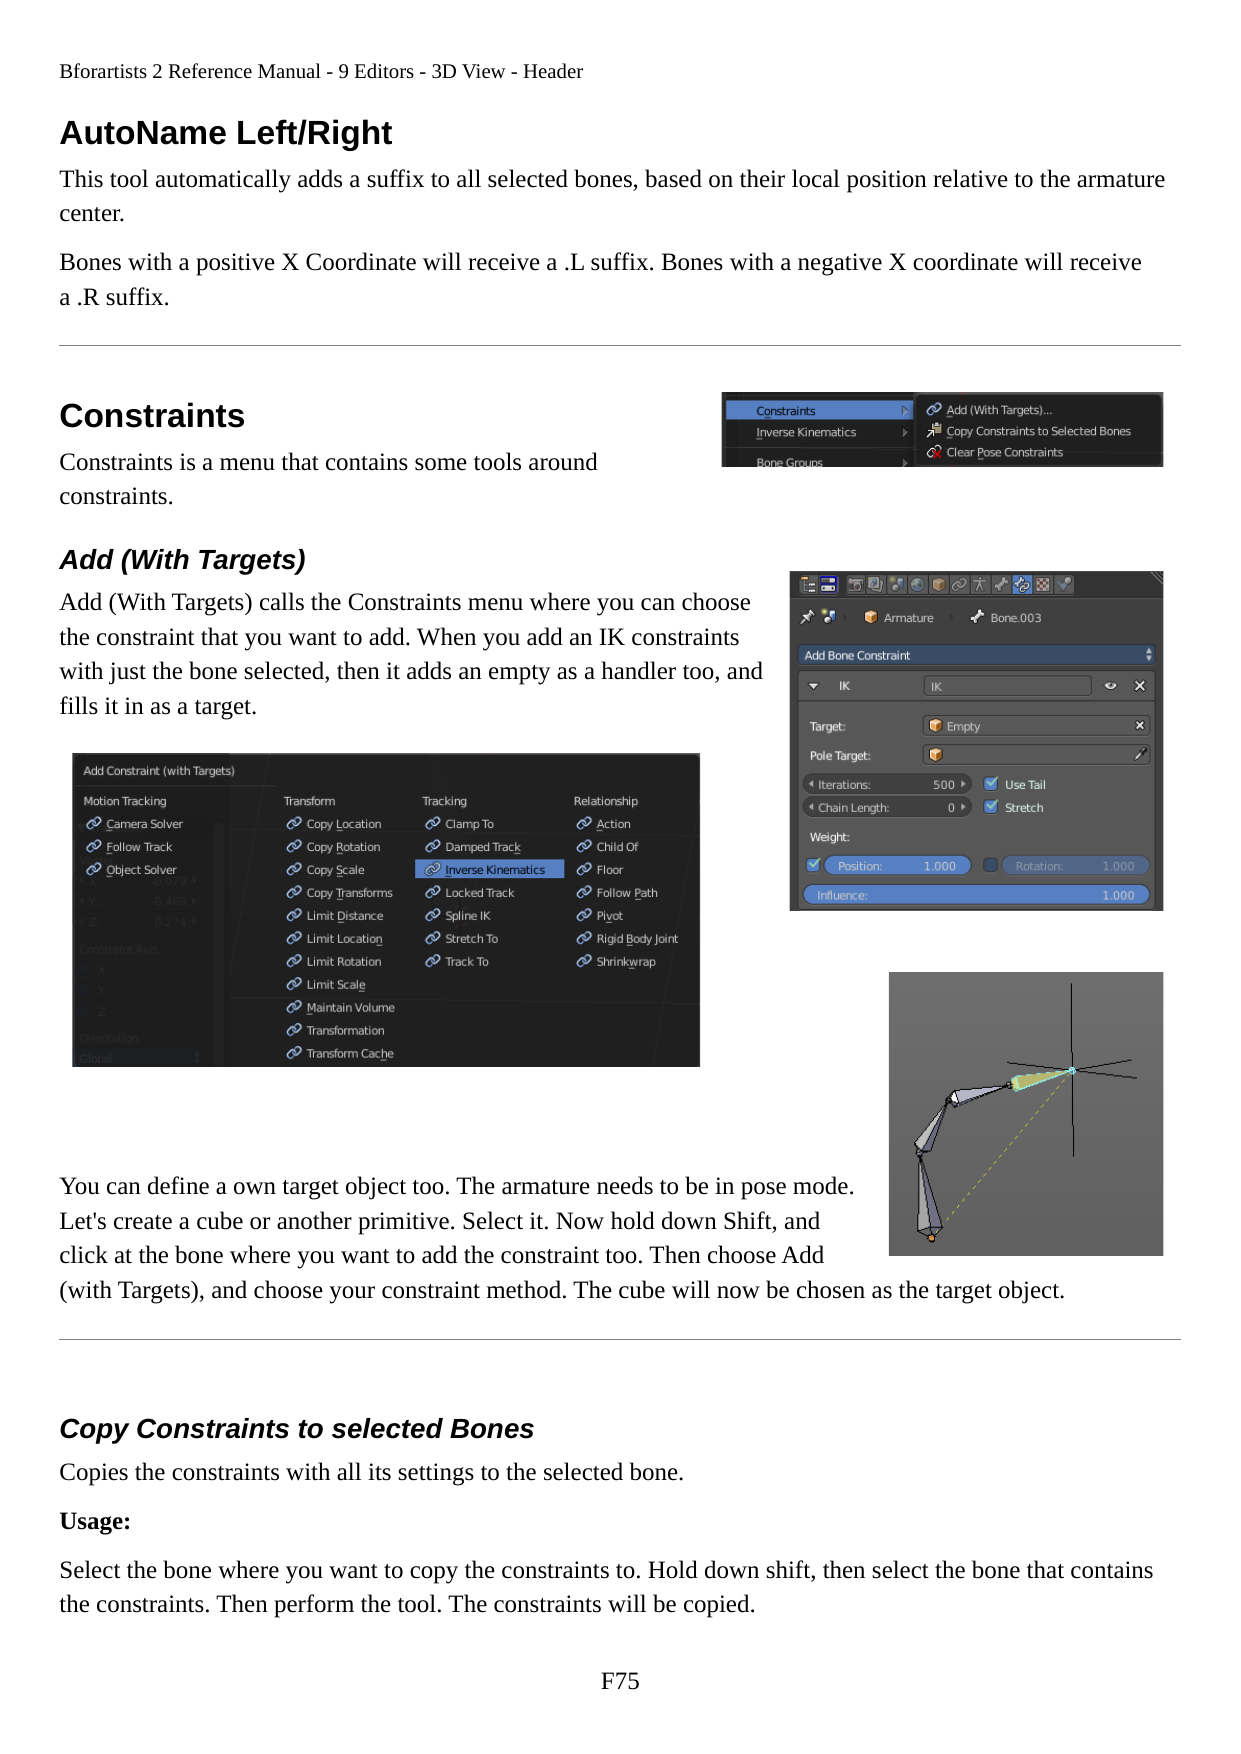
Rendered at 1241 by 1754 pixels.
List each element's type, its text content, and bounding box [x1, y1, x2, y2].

text This tool automatically adds a suffix to all selected bones, based on their local position relative to the armature center. [59, 164, 1181, 227]
subtitle [1164, 396, 1181, 434]
picture [888, 972, 1164, 1256]
subtitle Constraints [59, 396, 721, 434]
text Usage: [59, 1506, 1181, 1535]
subtitle Add (With Targets) [59, 543, 1181, 575]
text You can define a own target object too. The armature needs to be in pose mode. Let's create a cube or another primitive. Select it. Now hold down Shift, and click at the bone where you want to add the constraint too. Then choose Add (with Targets), and choose your constraint method. The cube will now be chosen as the target object. [59, 1171, 1181, 1304]
text Bones with a positive X Coordinate will receive a .L suffix. Bones with a negative X coordinate will receive a .R suffix. [59, 247, 1181, 311]
picture [721, 392, 1164, 467]
picture [72, 753, 701, 1067]
text Add (With Targets) calls the Constraints menu where you can choose the constraint that you want to add. When you add an IK constraints with just the bone selected, then it adds an empty as a handler too, and fills it in as a target. [59, 587, 789, 719]
picture [789, 571, 1164, 911]
subtitle AutoName Left/Right [59, 113, 1181, 151]
text Copies the constraints with all its settings to the selected bone. [59, 1457, 1181, 1486]
subtitle Copy Constraints to selected Bones [59, 1381, 1181, 1444]
text Constraints is a menu that contains some tools around constraints. [59, 447, 1181, 510]
text Select the bone where you want to copy the constraints to. Hold down shift, then select the bone that contains the constraints. Then perform the tool. The constraints will be copied. [59, 1555, 1181, 1618]
